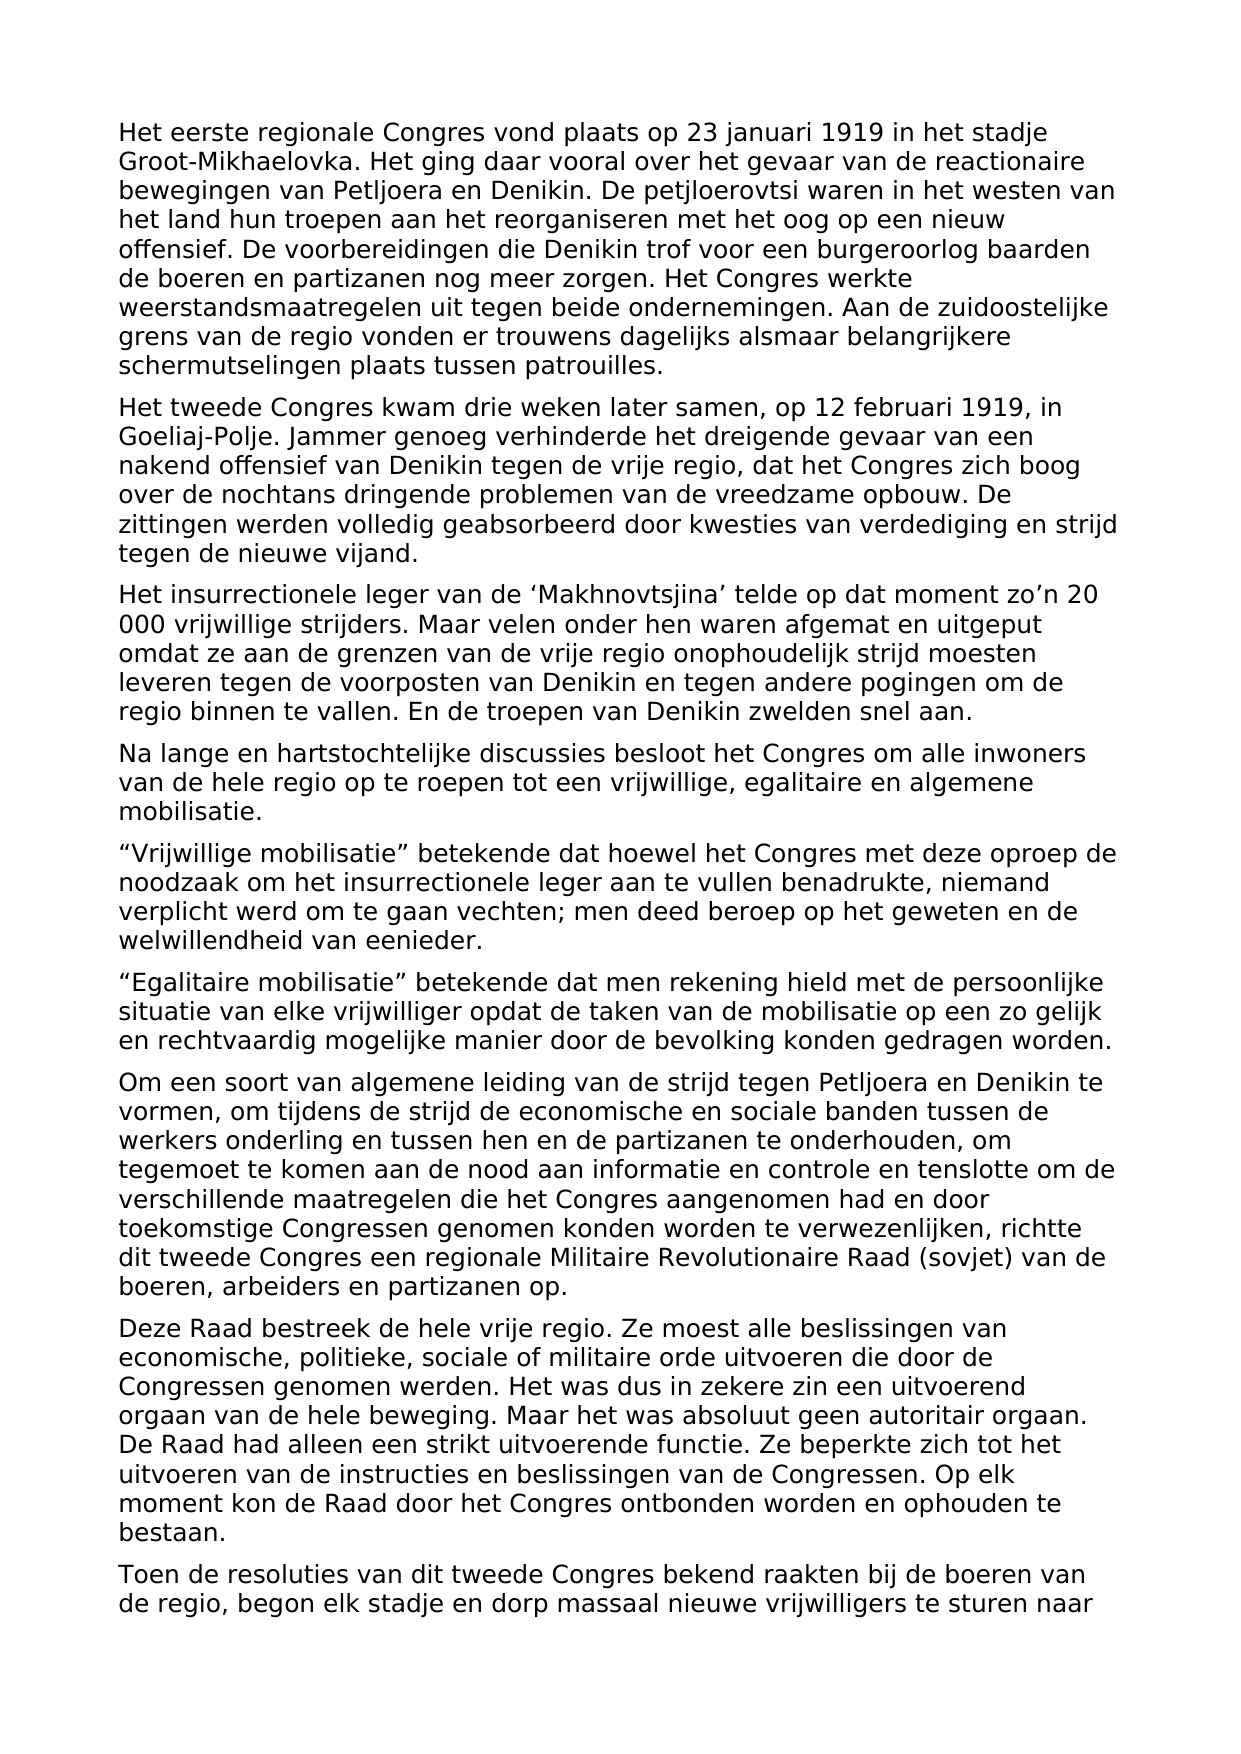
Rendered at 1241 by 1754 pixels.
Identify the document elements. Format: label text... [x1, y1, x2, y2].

text “Egalitaire mobilisatie” betekende dat men rekening hield met de persoonlijke situatie van elke vrijwilliger opdat de taken van de mobilisatie op een zo gelijk en rechtvaardig mogelijke manier door de bevolking konden gedragen worden. [118, 968, 1122, 1056]
text Om een soort van algemene leiding van de strijd tegen Petljoera en Denikin te vormen, om tijdens de strijd de economische en sociale banden tussen de werkers onderling en tussen hen en de partizanen te onderhouden, om tegemoet te komen aan de nood aan informatie en controle en tenslotte om de verschillende maatregelen die het Congres aangenomen had en door toekomstige Congressen genomen konden worden te verwezenlijken, richtte dit tweede Congres een regionale Militaire Revolutionaire Raad (sovjet) van de boeren, arbeiders en partizanen op. [118, 1068, 1122, 1301]
text Deze Raad bestreek de hele vrije regio. Ze moest alle beslissingen van economische, politieke, sociale of militaire orde uitvoeren die door de Congressen genomen werden. Het was dus in zekere zin een uitvoerend orgaan van de hele beweging. Maar het was absoluut geen autoritair orgaan. De Raad had alleen een strikt uitvoerende functie. Ze beperkte zich tot het uitvoeren van de instructies en beslissingen van de Congressen. Op elk moment kon de Raad door het Congres ontbonden worden en ophouden te bestaan. [118, 1314, 1122, 1547]
text “Vrijwillige mobilisatie” betekende dat hoewel het Congres met deze oproep de noodzaak om het insurrectionele leger aan te vullen benadrukte, niemand verplicht werd om te gaan vechten; men deed beroep op het geweten en de welwillendheid van eenieder. [118, 839, 1122, 956]
text Het insurrectionele leger van de ‘Makhnovtsjina’ telde op dat moment zo’n 20 000 vrijwillige strijders. Maar velen onder hen waren afgemat en uitgeput omdat ze aan de grenzen van de vrije regio onophoudelijk strijd moesten leveren tegen de voorposten van Denikin en tegen andere pogingen om de regio binnen te vallen. En de troepen van Denikin zwelden snel aan. [118, 581, 1122, 726]
text Toen de resoluties van dit tweede Congres bekend raakten bij de boeren van de regio, begon elk stadje en dorp massaal nieuwe vrijwilligers te sturen naar [118, 1560, 1122, 1618]
text Het eerste regionale Congres vond plaats op 23 januari 1919 in het stadje Groot-Mikhaelovka. Het ging daar vooral over het gevaar van de reactionaire bewegingen van Petljoera en Denikin. De petjloerovtsi waren in het westen van het land hun troepen aan het reorganiseren met het oog op een nieuw offensief. De voorbereidingen die Denikin trof voor een burgeroorlog baarden de boeren en partizanen nog meer zorgen. Het Congres werkte weerstandsmaatregelen uit tegen beide ondernemingen. Aan de zuidoostelijke grens van de regio vonden er trouwens dagelijks alsmaar belangrijkere schermutselingen plaats tussen patrouilles. [118, 118, 1122, 381]
text Het tweede Congres kwam drie weken later samen, op 12 februari 1919, in Goeliaj-Polje. Jammer genoeg verhinderde het dreigende gevaar van een nakend offensief van Denikin tegen de vrije regio, dat het Congres zich boog over de nochtans dringende problemen van de vreedzame opbouw. De zittingen werden volledig geabsorbeerd door kwesties van verdediging en strijd tegen de nieuwe vijand. [118, 393, 1122, 568]
text Na lange en hartstochtelijke discussies besloot het Congres om alle inwoners van de hele regio op te roepen tot een vrijwillige, egalitaire en algemene mobilisatie. [118, 739, 1122, 826]
